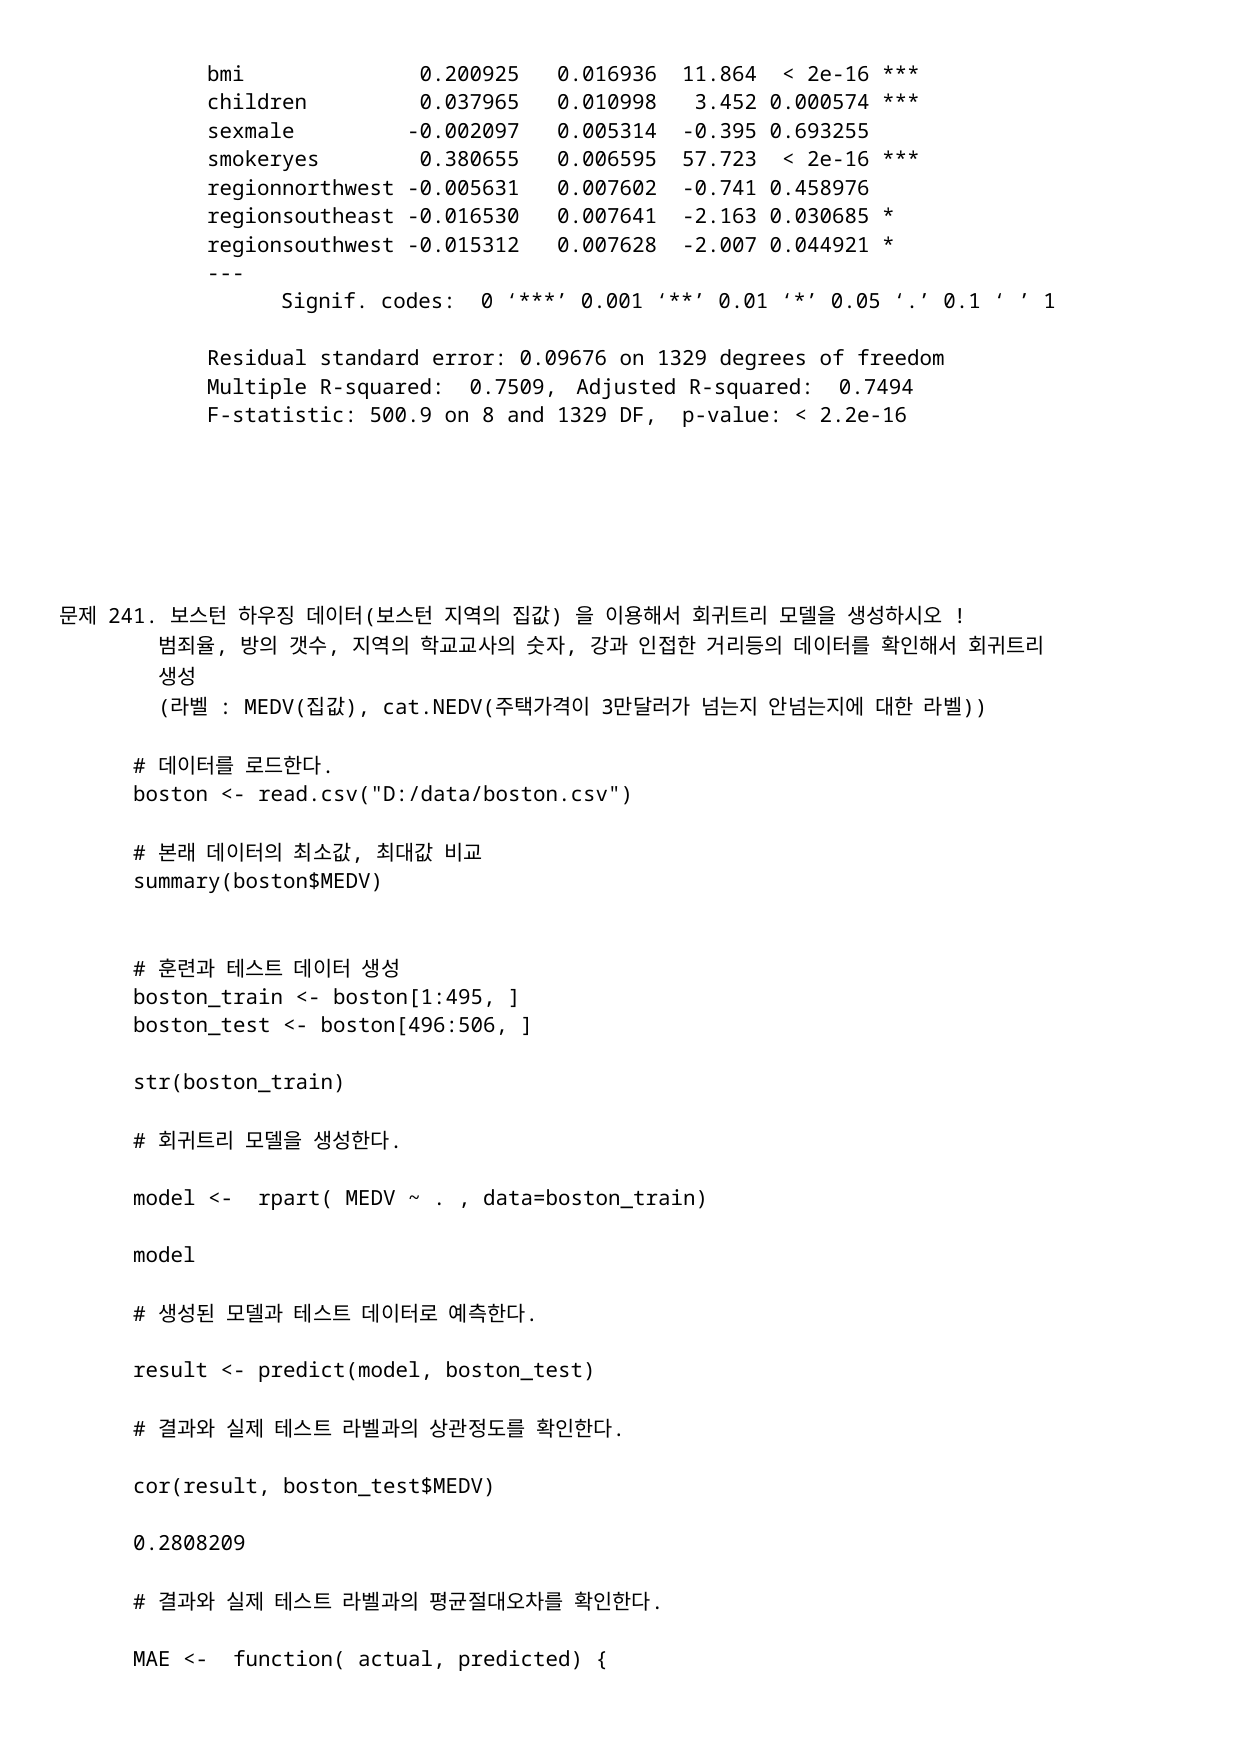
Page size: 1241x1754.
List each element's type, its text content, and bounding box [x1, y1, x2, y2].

text # 생성된 모델과 테스트 데이터로 예측한다. [59, 1297, 1181, 1327]
text Signif. codes: 0 ‘***’ 0.001 ‘**’ 0.01 ‘*’ 0.05 ‘.’ 0.1 ‘ ’ 1 [59, 287, 1181, 315]
text smokeryes 0.380655 0.006595 57.723 < 2e-16 *** [59, 144, 1181, 173]
text 문제 241. 보스턴 하우징 데이터(보스턴 지역의 집값) 을 이용해서 회귀트리 모델을 생성하시오 ! [59, 599, 1181, 630]
text result <- predict(model, boston_test) [59, 1356, 1181, 1384]
text # 본래 데이터의 최소값, 최대값 비교 [59, 836, 1181, 867]
text F-statistic: 500.9 on 8 and 1329 DF, p-value: < 2.2e-16 [59, 400, 1181, 429]
text # 결과와 실제 테스트 라벨과의 평균절대오차를 확인한다. [59, 1585, 1181, 1615]
text boston <- read.csv("D:/data/boston.csv") [59, 779, 1181, 808]
text regionsouthwest -0.015312 0.007628 -2.007 0.044921 * [59, 230, 1181, 258]
text (라벨 : MEDV(집값), cat.NEDV(주택가격이 3만달러가 넘는지 안넘는지에 대한 라벨)) [59, 690, 1181, 721]
text model [59, 1240, 1181, 1268]
text children 0.037965 0.010998 3.452 0.000574 *** [59, 87, 1181, 116]
text # 훈련과 테스트 데이터 생성 [59, 952, 1181, 982]
text summary(boston$MEDV) [59, 867, 1181, 895]
text --- [59, 258, 1181, 287]
text sexmale -0.002097 0.005314 -0.395 0.693255 [59, 116, 1181, 144]
text model <- rpart( MEDV ~ . , data=boston_train) [59, 1183, 1181, 1212]
text 범죄율, 방의 갯수, 지역의 학교교사의 숫자, 강과 인접한 거리등의 데이터를 확인해서 회귀트리 [59, 630, 1181, 660]
text # 회귀트리 모델을 생성한다. [59, 1124, 1181, 1155]
text cor(result, boston_test$MEDV) [59, 1471, 1181, 1500]
text str(boston_train) [59, 1067, 1181, 1096]
text # 결과와 실제 테스트 라벨과의 상관정도를 확인한다. [59, 1412, 1181, 1443]
text 생성 [59, 660, 1181, 690]
text bmi 0.200925 0.016936 11.864 < 2e-16 *** [59, 59, 1181, 87]
text MAE <- function( actual, predicted) { [59, 1644, 1181, 1672]
text regionsoutheast -0.016530 0.007641 -2.163 0.030685 * [59, 201, 1181, 230]
text Multiple R-squared: 0.7509, Adjusted R-squared: 0.7494 [59, 372, 1181, 400]
text Residual standard error: 0.09676 on 1329 degrees of freedom [59, 343, 1181, 372]
text 0.2808209 [59, 1528, 1181, 1557]
text boston_train <- boston[1:495, ] [59, 982, 1181, 1011]
text # 데이터를 로드한다. [59, 749, 1181, 779]
text regionnorthwest -0.005631 0.007602 -0.741 0.458976 [59, 173, 1181, 201]
text boston_test <- boston[496:506, ] [59, 1011, 1181, 1039]
